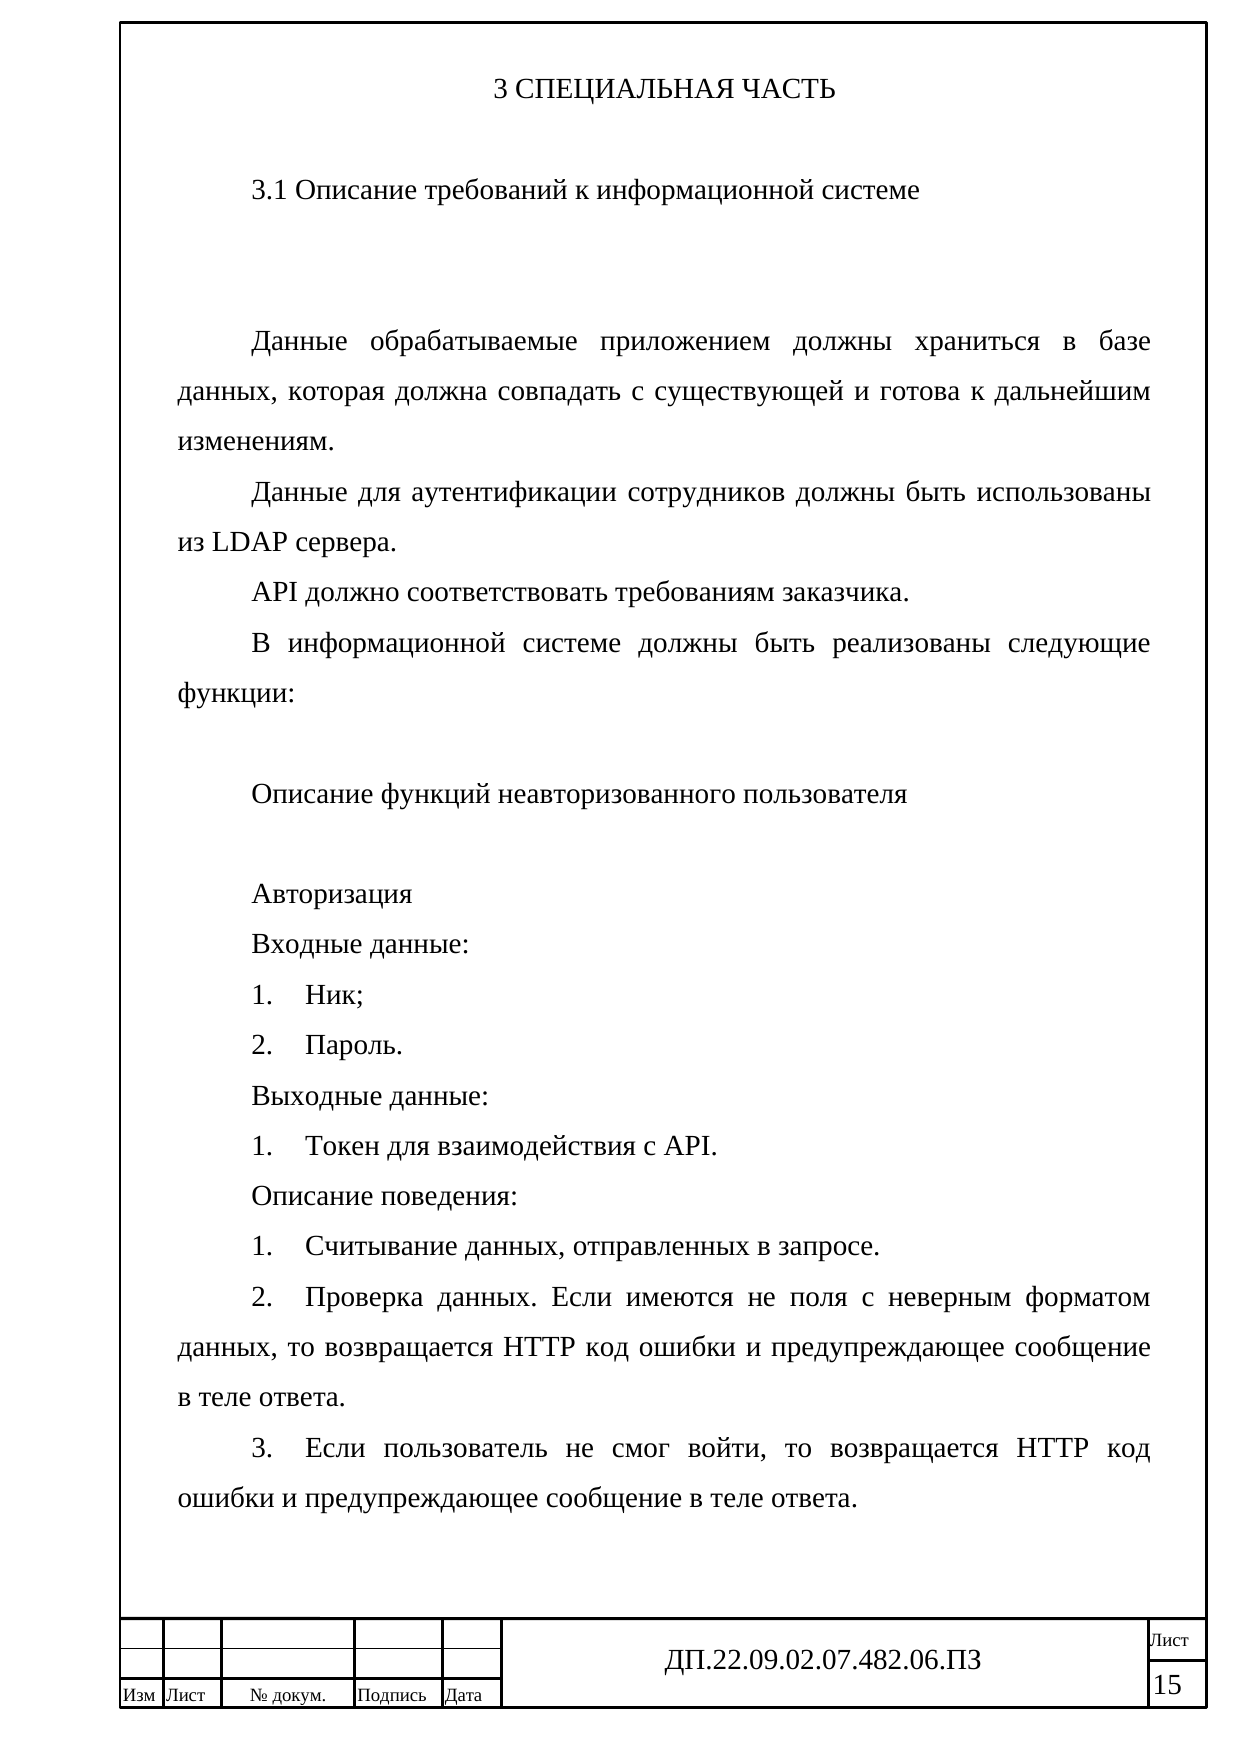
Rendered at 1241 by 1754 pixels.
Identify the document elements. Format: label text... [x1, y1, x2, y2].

list Считывание данных, отправленных в запросе. [177, 1228, 1152, 1262]
list Ник; [177, 977, 1152, 1011]
subtitle Авторизация [251, 876, 1152, 910]
list Проверка данных. Если имеются не поля с неверным форматом данных, то возвращается HTTP код ошибки и предупреждающее сообщение в теле ответа. [177, 1279, 1152, 1413]
list Пароль. [177, 1027, 1152, 1061]
list Токен для взаимодействия с API. [177, 1128, 1152, 1161]
text Выходные данные: [177, 1078, 1152, 1111]
text API должно соответствовать требованиям заказчика. [177, 574, 1152, 608]
text Данные обрабатываемые приложением должны храниться в базе данных, которая должна совпадать с существующей и готова к дальнейшим изменениям. [177, 323, 1152, 457]
text Данные для аутентификации сотрудников должны быть использованы из LDAP сервера. [177, 474, 1152, 558]
subtitle Описание функций неавторизованного пользователя [251, 776, 1152, 809]
list Если пользователь не смог войти, то возвращается HTTP код ошибки и предупреждающее сообщение в теле ответа. [177, 1430, 1152, 1514]
text Описание поведения: [177, 1178, 1152, 1212]
text Входные данные: [177, 927, 1152, 960]
subtitle СПЕЦИАЛЬНАЯ ЧАСТЬ [177, 71, 1152, 105]
subtitle Описание требований к информационной системе [177, 172, 1152, 206]
text В информационной системе должны быть реализованы следующие функции: [177, 625, 1152, 709]
